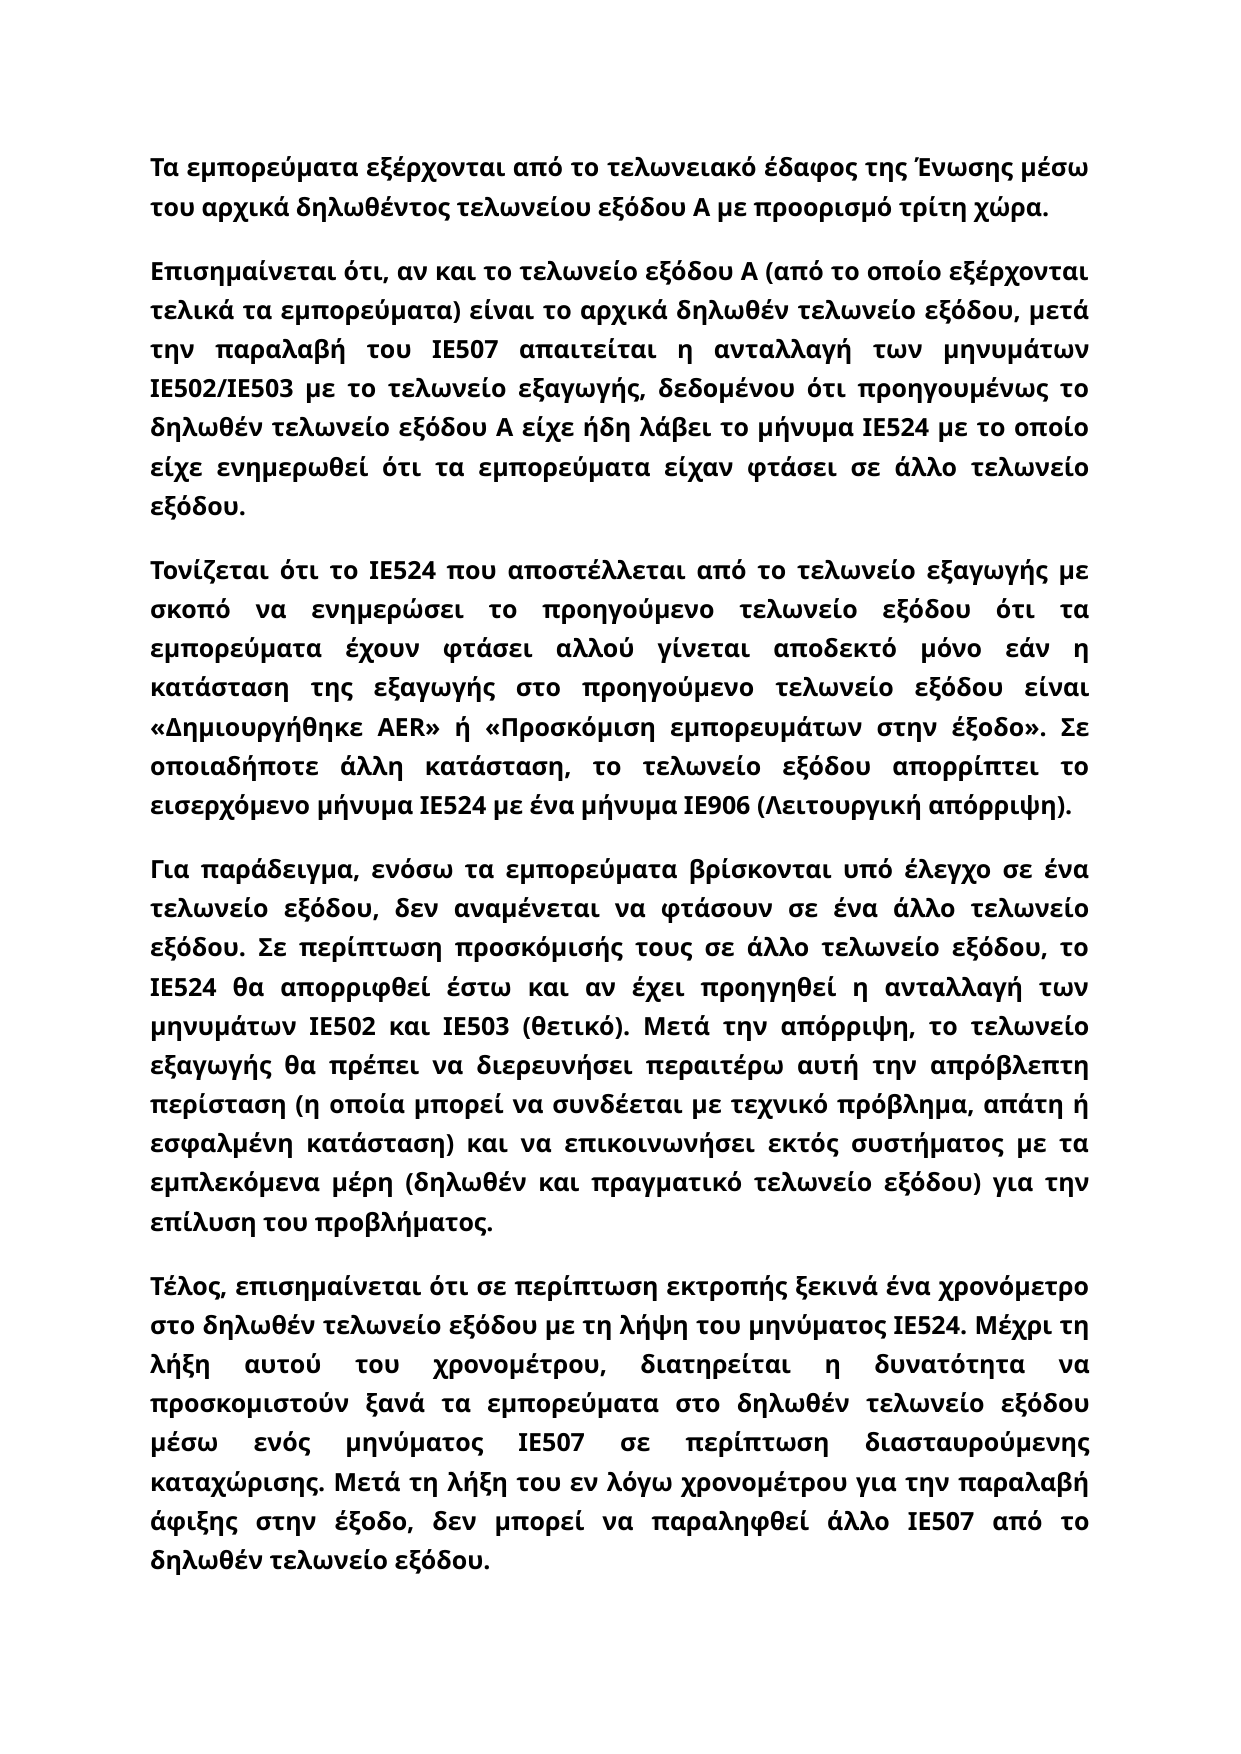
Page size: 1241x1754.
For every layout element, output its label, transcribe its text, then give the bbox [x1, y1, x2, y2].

text Για παράδειγμα, ενόσω τα εμπορεύματα βρίσκονται υπό έλεγχο σε ένα τελωνείο εξόδου, δεν αναμένεται να φτάσουν σε ένα άλλο τελωνείο εξόδου. Σε περίπτωση προσκόμισής τους σε άλλο τελωνείο εξόδου, το IE524 θα απορριφθεί έστω και αν έχει προηγηθεί η ανταλλαγή των μηνυμάτων IE502 και IE503 (θετικό). Μετά την απόρριψη, το τελωνείο εξαγωγής θα πρέπει να διερευνήσει περαιτέρω αυτή την απρόβλεπτη περίσταση (η οποία μπορεί να συνδέεται με τεχνικό πρόβλημα, απάτη ή εσφαλμένη κατάσταση) και να επικοινωνήσει εκτός συστήματος με τα εμπλεκόμενα μέρη (δηλωθέν και πραγματικό τελωνείο εξόδου) για την επίλυση του προβλήματος. [150, 852, 1090, 1238]
text Τέλος, επισημαίνεται ότι σε περίπτωση εκτροπής ξεκινά ένα χρονόμετρο στο δηλωθέν τελωνείο εξόδου με τη λήψη του μηνύματος IE524. Μέχρι τη λήξη αυτού του χρονομέτρου, διατηρείται η δυνατότητα να προσκομιστούν ξανά τα εμπορεύματα στο δηλωθέν τελωνείο εξόδου μέσω ενός μηνύματος IE507 σε περίπτωση διασταυρούμενης καταχώρισης. Μετά τη λήξη του εν λόγω χρονομέτρου για την παραλαβή άφιξης στην έξοδο, δεν μπορεί να παραληφθεί άλλο ΙΕ507 από το δηλωθέν τελωνείο εξόδου. [150, 1268, 1090, 1577]
text Επισημαίνεται ότι, αν και το τελωνείο εξόδου Α (από το οποίο εξέρχονται τελικά τα εμπορεύματα) είναι το αρχικά δηλωθέν τελωνείο εξόδου, μετά την παραλαβή του IE507 απαιτείται η ανταλλαγή των μηνυμάτων IE502/IE503 με το τελωνείο εξαγωγής, δεδομένου ότι προηγουμένως το δηλωθέν τελωνείο εξόδου Α είχε ήδη λάβει το μήνυμα IE524 με το οποίο είχε ενημερωθεί ότι τα εμπορεύματα είχαν φτάσει σε άλλο τελωνείο εξόδου. [150, 253, 1090, 522]
text Τα εμπορεύματα εξέρχονται από το τελωνειακό έδαφος της Ένωσης μέσω του αρχικά δηλωθέντος τελωνείου εξόδου Α με προορισμό τρίτη χώρα. [150, 150, 1090, 223]
text Τονίζεται ότι το IE524 που αποστέλλεται από το τελωνείο εξαγωγής με σκοπό να ενημερώσει το προηγούμενο τελωνείο εξόδου ότι τα εμπορεύματα έχουν φτάσει αλλού γίνεται αποδεκτό μόνο εάν η κατάσταση της εξαγωγής στο προηγούμενο τελωνείο εξόδου είναι «Δημιουργήθηκε AER» ή «Προσκόμιση εμπορευμάτων στην έξοδο». Σε οποιαδήποτε άλλη κατάσταση, το τελωνείο εξόδου απορρίπτει το εισερχόμενο μήνυμα IE524 με ένα μήνυμα IE906 (Λειτουργική απόρριψη). [150, 552, 1090, 822]
